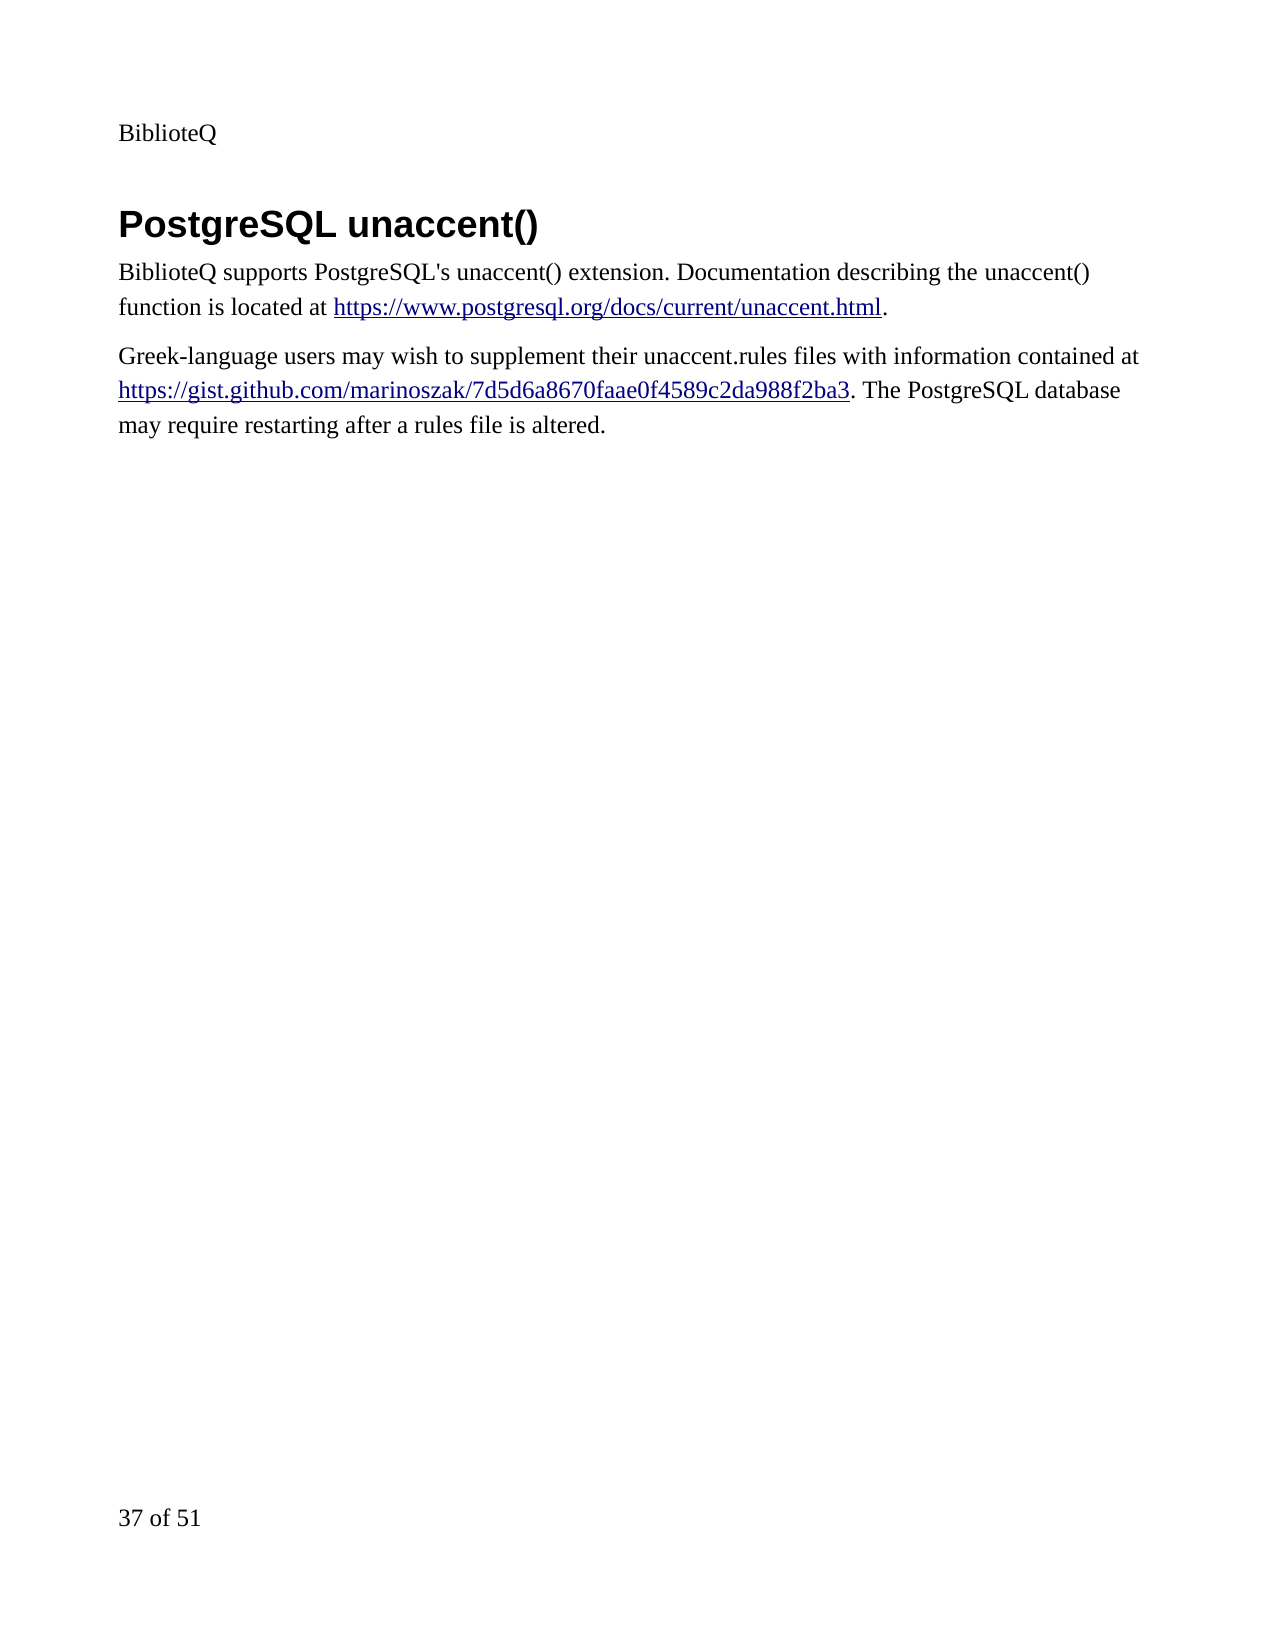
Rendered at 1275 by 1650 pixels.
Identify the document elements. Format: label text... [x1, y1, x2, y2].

text BiblioteQ supports PostgreSQL's unaccent() extension. Documentation describing the unaccent() function is located at https://www.postgresql.org/docs/current/unaccent.html. [118, 257, 1157, 321]
text Greek-language users may wish to supplement their unaccent.rules files with information contained at https://gist.github.com/marinoszak/7d5d6a8670faae0f4589c2da988f2ba3. The PostgreSQL database may require restarting after a rules file is altered. [118, 341, 1157, 439]
subtitle PostgreSQL unaccent() [118, 201, 1157, 245]
